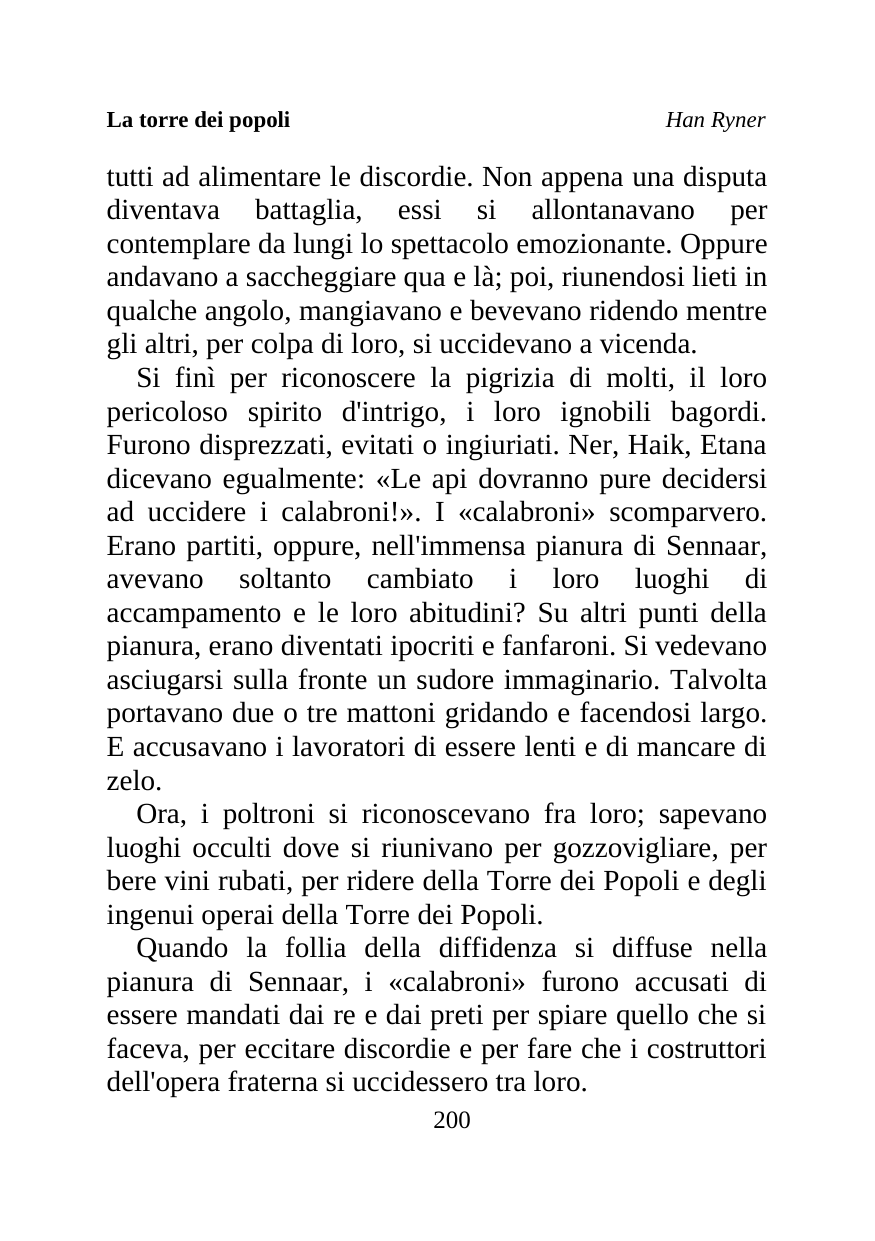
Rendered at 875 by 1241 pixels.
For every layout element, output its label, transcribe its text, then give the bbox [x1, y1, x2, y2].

text Quando la follia della diffidenza si diffuse nella pianura di Sennaar, i «calabroni» furono accusati di essere mandati dai re e dai preti per spiare quello che si faceva, per eccitare discordie e per fare che i costruttori dell'opera fraterna si uccidessero tra loro. [106, 930, 768, 1098]
text Si finì per riconoscere la pigrizia di molti, il loro pericoloso spirito d'intrigo, i loro ignobili bagordi. Furono disprezzati, evitati o ingiuriati. Ner, Haik, Etana dicevano egualmente: «Le api dovranno pure decidersi ad uccidere i calabroni!». I «calabroni» scomparvero. Erano partiti, oppure, nell'immensa pianura di Sennaar, avevano soltanto cambiato i loro luoghi di accampamento e le loro abitudini? Su altri punti della pianura, erano diventati ipocriti e fanfaroni. Si vedevano asciugarsi sulla fronte un sudore immaginario. Talvolta portavano due o tre mattoni gridando e facendosi largo. E accusavano i lavoratori di essere lenti e di mancare di zelo. [106, 360, 768, 796]
text tutti ad alimentare le discordie. Non appena una disputa diventava battaglia, essi si allontanavano per contemplare da lungi lo spettacolo emozionante. Oppure andavano a saccheggiare qua e là; poi, riunendosi lieti in qualche angolo, mangiavano e bevevano ridendo mentre gli altri, per colpa di loro, si uccidevano a vicenda. [106, 159, 768, 360]
text Ora, i poltroni si riconoscevano fra loro; sapevano luoghi occulti dove si riunivano per gozzovigliare, per bere vini rubati, per ridere della Torre dei Popoli e degli ingenui operai della Torre dei Popoli. [106, 796, 768, 930]
